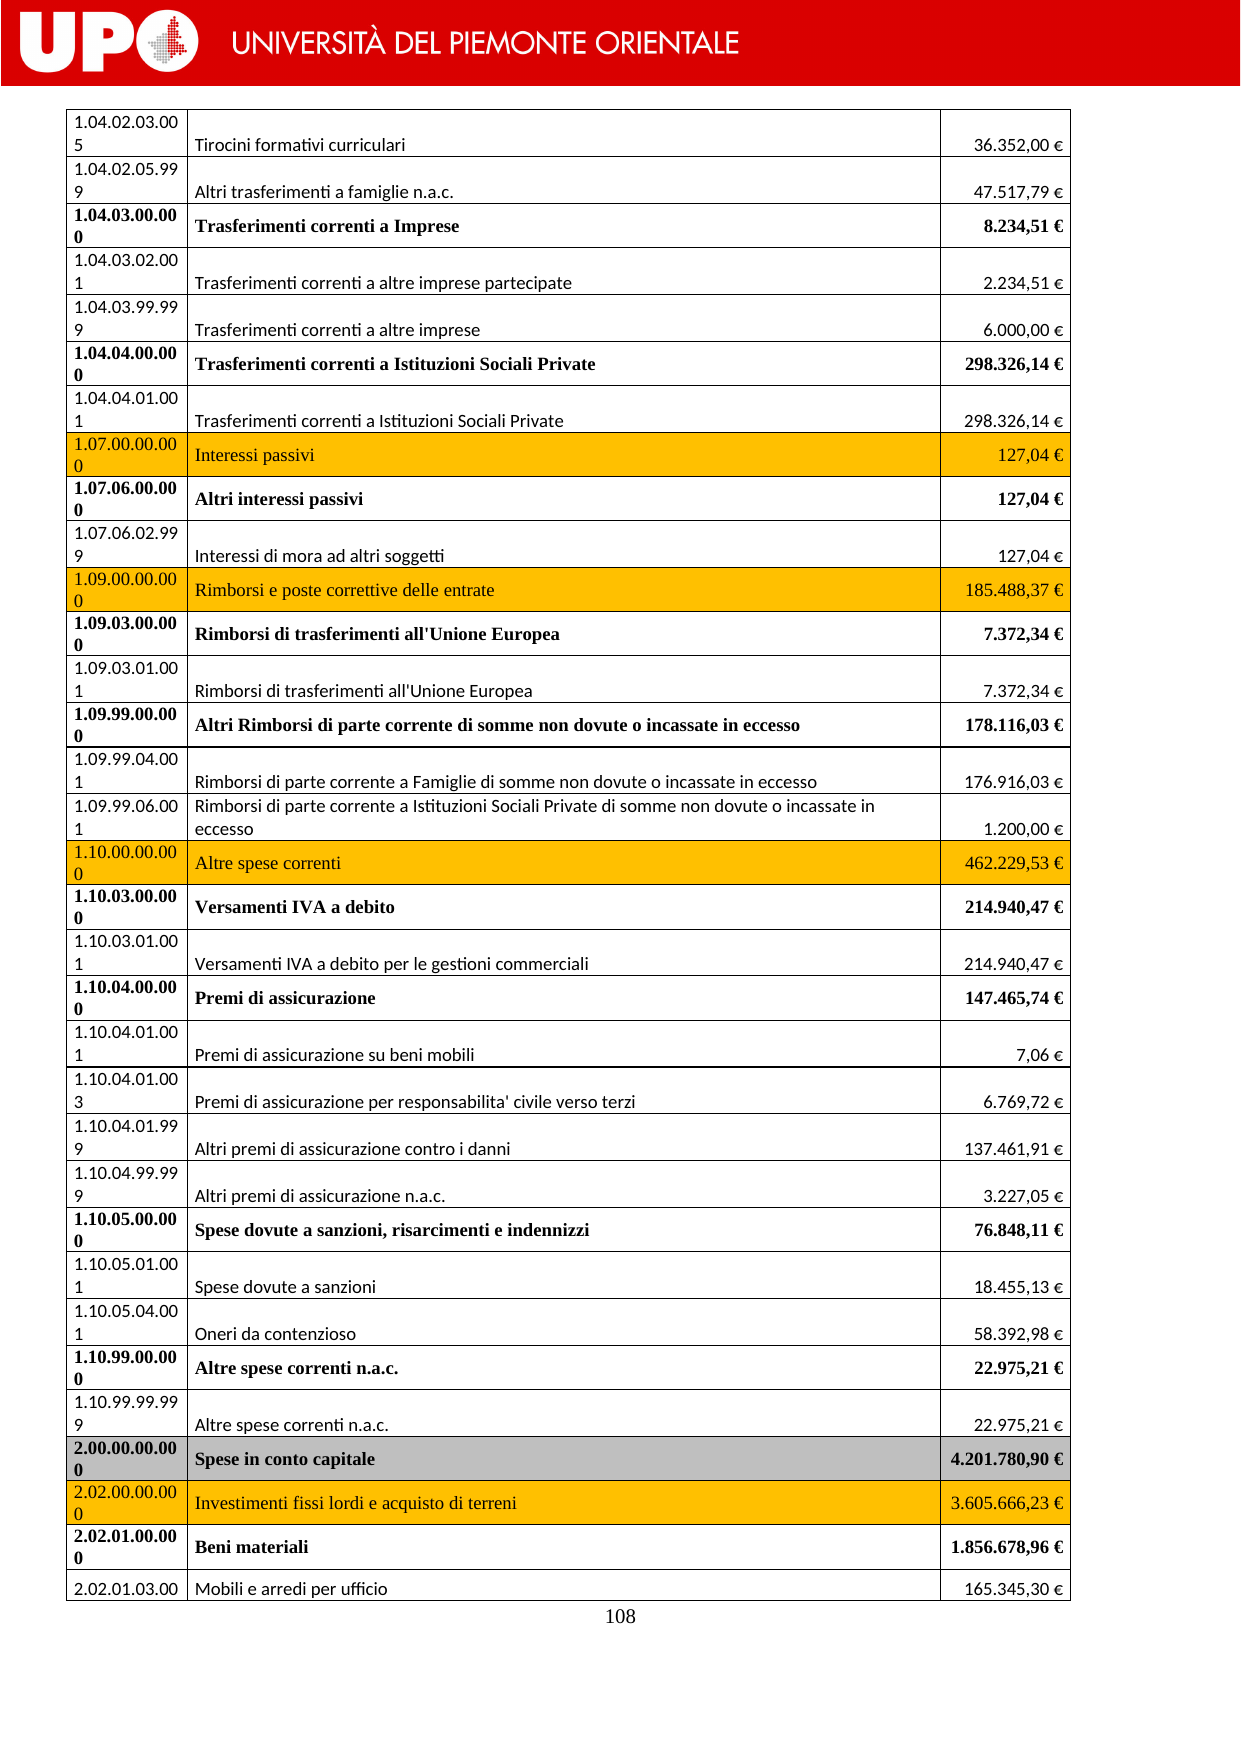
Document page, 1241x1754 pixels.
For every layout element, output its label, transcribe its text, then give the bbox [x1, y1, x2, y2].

table_cell 214.940,47 € [941, 885, 1070, 928]
table_cell 58.392,98 € [941, 1299, 1070, 1345]
table_cell Rimborsi di parte corrente a Famiglie di somme non dovute o incassate in eccesso [188, 748, 940, 793]
table_cell 214.940,47 € [941, 930, 1070, 975]
table_cell Altre spese correnti [188, 841, 940, 884]
table_cell 1.10.03.00.000 [67, 885, 187, 928]
table_cell 1.10.04.01.003 [67, 1068, 187, 1113]
table_cell 462.229,53 € [941, 841, 1070, 884]
table_cell 176.916,03 € [941, 748, 1070, 793]
table_cell Rimborsi di trasferimenti all'Unione Europea [188, 656, 940, 702]
table_cell 1.856.678,96 € [941, 1525, 1070, 1568]
table_cell Mobili e arredi per ufficio [188, 1570, 940, 1600]
table_cell Premi di assicurazione [188, 976, 940, 1019]
table_cell 1.09.99.06.001 [67, 794, 187, 840]
table_cell 8.234,51 € [941, 204, 1070, 247]
table_cell 1.10.05.04.001 [67, 1299, 187, 1345]
table_cell 1.04.04.01.001 [67, 386, 187, 432]
table_cell 1.10.99.99.999 [67, 1390, 187, 1436]
table_cell 6.000,00 € [941, 295, 1070, 341]
table_cell Oneri da contenzioso [188, 1299, 940, 1345]
table_cell Trasferimenti correnti a Imprese [188, 204, 940, 247]
table_cell 3.227,05 € [941, 1161, 1070, 1207]
table_cell 137.461,91 € [941, 1114, 1070, 1160]
table_cell 22.975,21 € [941, 1390, 1070, 1436]
table_cell Premi di assicurazione per responsabilita' civile verso terzi [188, 1068, 940, 1113]
table_cell Versamenti IVA a debito per le gestioni commerciali [188, 930, 940, 975]
table_cell Rimborsi e poste correttive delle entrate [188, 568, 940, 611]
table_cell 127,04 € [941, 521, 1070, 567]
table_cell 1.10.04.01.999 [67, 1114, 187, 1160]
table_cell 3.605.666,23 € [941, 1481, 1070, 1524]
table_cell 1.04.03.02.001 [67, 248, 187, 294]
table_cell 1.09.00.00.000 [67, 568, 187, 611]
table_cell Trasferimenti correnti a Istituzioni Sociali Private [188, 342, 940, 385]
table_cell 127,04 € [941, 477, 1070, 520]
table_cell 2.02.01.00.000 [67, 1525, 187, 1568]
table_cell Beni materiali [188, 1525, 940, 1568]
table_cell 1.10.05.00.000 [67, 1208, 187, 1251]
table_cell 36.352,00 € [941, 110, 1070, 156]
table_cell 147.465,74 € [941, 976, 1070, 1019]
table_cell 2.02.00.00.000 [67, 1481, 187, 1524]
table_cell 1.04.02.05.999 [67, 157, 187, 203]
table_cell 1.10.99.00.000 [67, 1346, 187, 1389]
table_cell 1.04.03.00.000 [67, 204, 187, 247]
table_cell 1.04.02.03.005 [67, 110, 187, 156]
table_cell 7,06 € [941, 1021, 1070, 1066]
table_cell Rimborsi di trasferimenti all'Unione Europea [188, 612, 940, 655]
table_cell Investimenti fissi lordi e acquisto di terreni [188, 1481, 940, 1524]
table_cell 18.455,13 € [941, 1252, 1070, 1298]
table_cell Spese dovute a sanzioni, risarcimenti e indennizzi [188, 1208, 940, 1251]
table_cell 165.345,30 € [941, 1570, 1070, 1600]
table_cell Rimborsi di parte corrente a Istituzioni Sociali Private di somme non dovute o incassate in eccesso [188, 794, 940, 840]
table_cell 298.326,14 € [941, 342, 1070, 385]
table_cell 6.769,72 € [941, 1068, 1070, 1113]
table_cell 1.10.00.00.000 [67, 841, 187, 884]
table_cell 2.234,51 € [941, 248, 1070, 294]
table_cell 7.372,34 € [941, 656, 1070, 702]
table_cell 1.04.03.99.999 [67, 295, 187, 341]
table_cell 1.10.04.01.001 [67, 1021, 187, 1066]
table_cell Altri Rimborsi di parte corrente di somme non dovute o incassate in eccesso [188, 703, 940, 746]
table_cell 1.10.05.01.001 [67, 1252, 187, 1298]
table_cell Interessi di mora ad altri soggetti [188, 521, 940, 567]
table_cell Tirocini formativi curriculari [188, 110, 940, 156]
table_cell 1.07.00.00.000 [67, 433, 187, 476]
table_cell Trasferimenti correnti a Istituzioni Sociali Private [188, 386, 940, 432]
table_cell 1.09.03.00.000 [67, 612, 187, 655]
table_cell 1.09.99.04.001 [67, 748, 187, 793]
table_cell Spese in conto capitale [188, 1437, 940, 1480]
table_cell 1.07.06.02.999 [67, 521, 187, 567]
table_cell Altri interessi passivi [188, 477, 940, 520]
table_cell Versamenti IVA a debito [188, 885, 940, 928]
table_cell 2.02.01.03.00 [67, 1570, 187, 1600]
table_cell 1.09.03.01.001 [67, 656, 187, 702]
table_cell 178.116,03 € [941, 703, 1070, 746]
table_cell 4.201.780,90 € [941, 1437, 1070, 1480]
table_cell 1.04.04.00.000 [67, 342, 187, 385]
table_cell 76.848,11 € [941, 1208, 1070, 1251]
table_cell 1.09.99.00.000 [67, 703, 187, 746]
table_cell 298.326,14 € [941, 386, 1070, 432]
table_cell Altri trasferimenti a famiglie n.a.c. [188, 157, 940, 203]
table_cell Premi di assicurazione su beni mobili [188, 1021, 940, 1066]
table_cell 22.975,21 € [941, 1346, 1070, 1389]
table_cell Altre spese correnti n.a.c. [188, 1390, 940, 1436]
table_cell Trasferimenti correnti a altre imprese partecipate [188, 248, 940, 294]
table_cell 1.200,00 € [941, 794, 1070, 840]
table_cell Altri premi di assicurazione n.a.c. [188, 1161, 940, 1207]
table_cell 1.07.06.00.000 [67, 477, 187, 520]
table_cell 1.10.04.00.000 [67, 976, 187, 1019]
table_cell 7.372,34 € [941, 612, 1070, 655]
table_cell Altre spese correnti n.a.c. [188, 1346, 940, 1389]
table_cell 47.517,79 € [941, 157, 1070, 203]
table_cell 2.00.00.00.000 [67, 1437, 187, 1480]
table_cell 127,04 € [941, 433, 1070, 476]
table_cell Trasferimenti correnti a altre imprese [188, 295, 940, 341]
table_cell Spese dovute a sanzioni [188, 1252, 940, 1298]
table_cell Interessi passivi [188, 433, 940, 476]
table_cell 1.10.03.01.001 [67, 930, 187, 975]
table_cell 185.488,37 € [941, 568, 1070, 611]
table_cell Altri premi di assicurazione contro i danni [188, 1114, 940, 1160]
table_cell 1.10.04.99.999 [67, 1161, 187, 1207]
